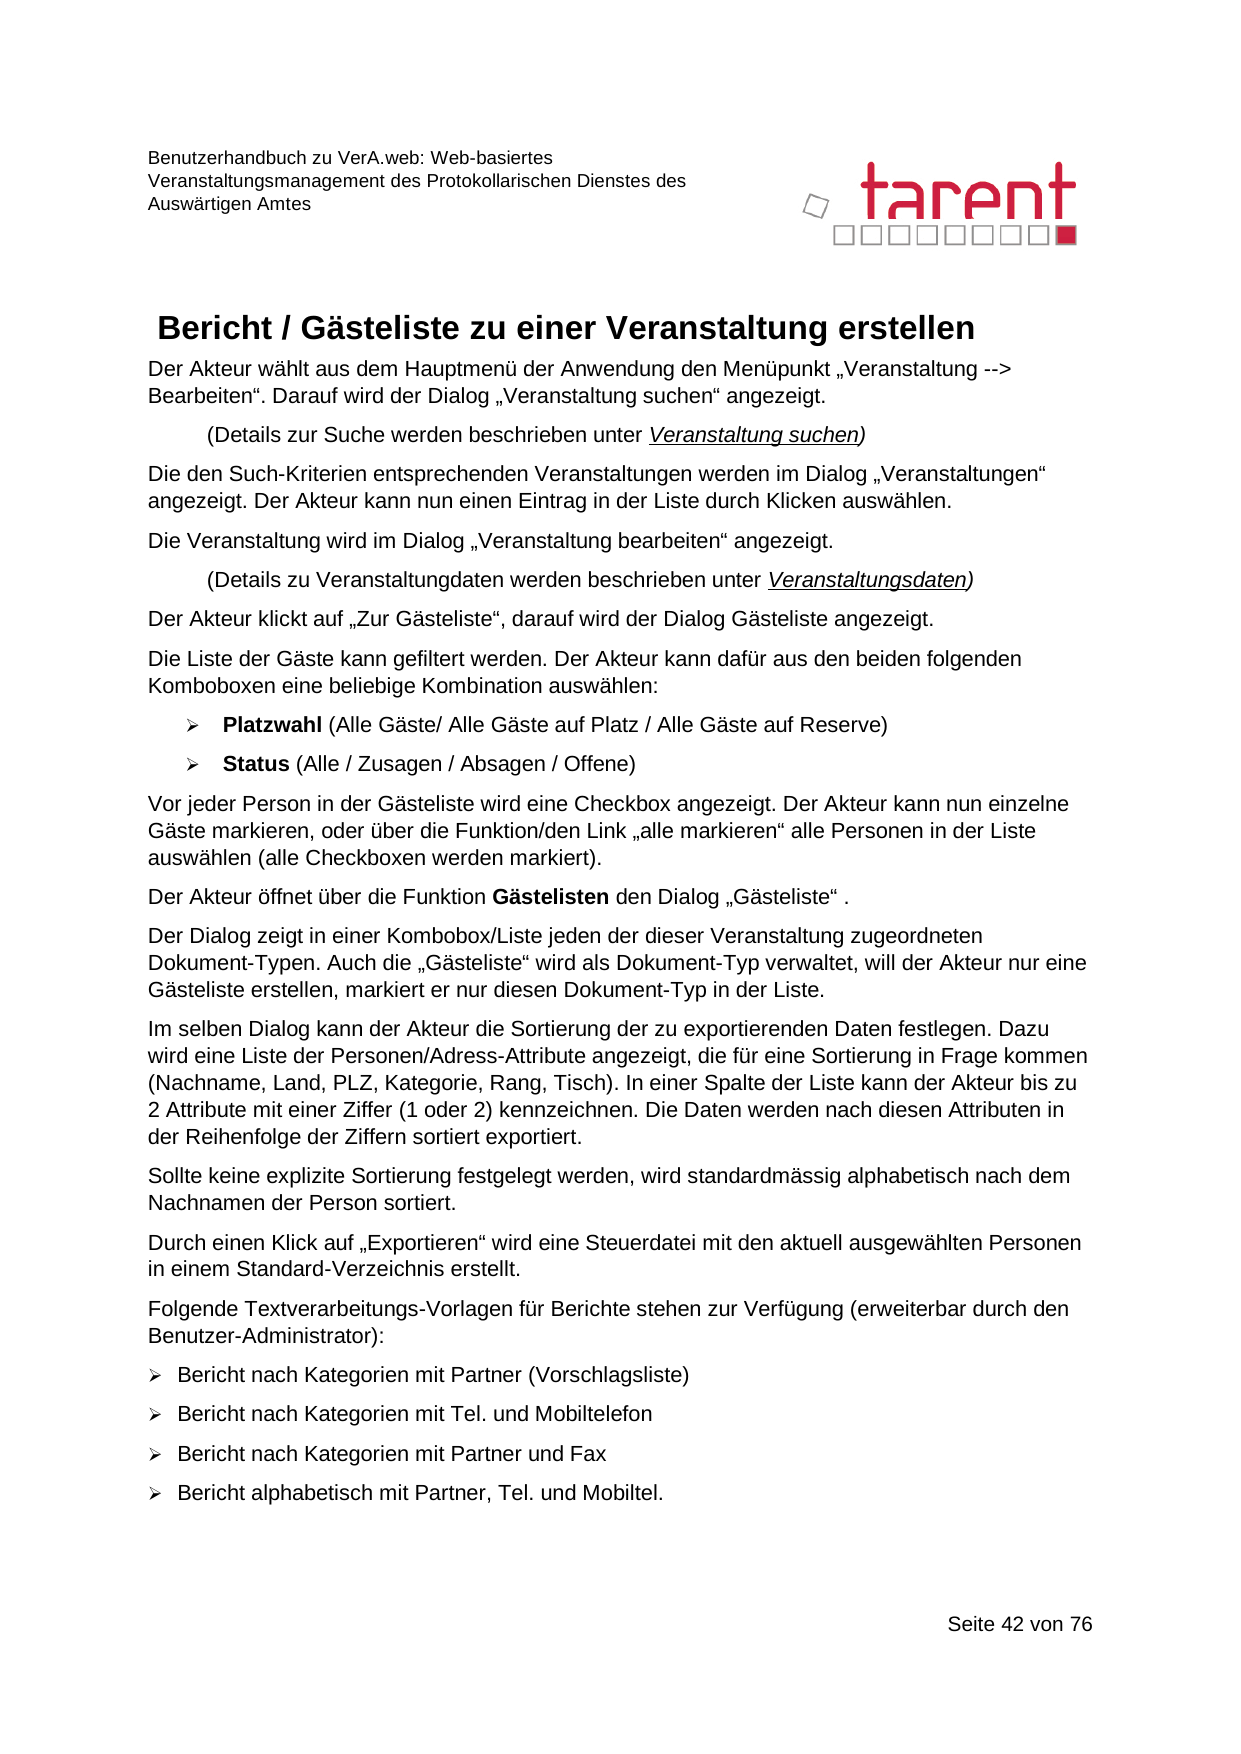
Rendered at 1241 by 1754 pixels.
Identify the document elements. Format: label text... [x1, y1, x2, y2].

subtitle Bericht / Gästeliste zu einer Veranstaltung erstellen [148, 309, 1092, 346]
text Die Liste der Gäste kann gefiltert werden. Der Akteur kann dafür aus den beiden folgenden Komboboxen eine beliebige Kombination auswählen: [148, 646, 1092, 698]
text Durch einen Klick auf „Exportieren“ wird eine Steuerdatei mit den aktuell ausgewählten Personen in einem Standard-Verzeichnis erstellt. [148, 1230, 1092, 1281]
text (Details zur Suche werden beschrieben unter Veranstaltung suchen) [207, 422, 1092, 447]
text Vor jeder Person in der Gästeliste wird eine Checkbox angezeigt. Der Akteur kann nun einzelne Gäste markieren, oder über die Funktion/den Link „alle markieren“ alle Personen in der Liste auswählen (alle Checkboxen werden markiert). [148, 791, 1092, 869]
text Der Akteur öffnet über die Funktion Gästelisten den Dialog „Gästeliste“ . [148, 884, 1092, 909]
list Bericht nach Kategorien mit Tel. und Mobiltelefon [148, 1402, 1092, 1426]
text Folgende Textverarbeitungs-Vorlagen für Berichte stehen zur Verfügung (erweiterbar durch den Benutzer-Administrator): [148, 1296, 1092, 1348]
picture [790, 151, 1091, 255]
text Der Dialog zeigt in einer Kombobox/Liste jeden der dieser Veranstaltung zugeordneten Dokument-Typen. Auch die „Gästeliste“ wird als Dokument-Typ verwaltet, will der Akteur nur eine Gästeliste erstellen, markiert er nur diesen Dokument-Typ in der Liste. [148, 924, 1092, 1002]
text Die Veranstaltung wird im Dialog „Veranstaltung bearbeiten“ angezeigt. [148, 528, 1092, 553]
text Der Akteur wählt aus dem Hauptmenü der Anwendung den Menüpunkt „Veranstaltung --> Bearbeiten“. Darauf wird der Dialog „Veranstaltung suchen“ angezeigt. [148, 356, 1092, 408]
list Bericht alphabetisch mit Partner, Tel. und Mobiltel. [148, 1481, 1092, 1505]
list Status (Alle / Zusagen / Absagen / Offene) [185, 752, 1092, 776]
list Bericht nach Kategorien mit Partner (Vorschlagsliste) [148, 1362, 1092, 1387]
text (Details zu Veranstaltungdaten werden beschrieben unter Veranstaltungsdaten) [207, 567, 1092, 592]
text Im selben Dialog kann der Akteur die Sortierung der zu exportierenden Daten festlegen. Dazu wird eine Liste der Personen/Adress-Attribute angezeigt, die für eine Sortierung in Frage kommen (Nachname, Land, PLZ, Kategorie, Rang, Tisch). In einer Spalte der Liste kann der Akteur bis zu 2 Attribute mit einer Ziffer (1 oder 2) kennzeichnen. Die Daten werden nach diesen Attributen in der Reihenfolge der Ziffern sortiert exportiert. [148, 1017, 1092, 1149]
text Sollte keine explizite Sortierung festgelegt werden, wird standardmässig alphabetisch nach dem Nachnamen der Person sortiert. [148, 1164, 1092, 1215]
text Die den Such-Kriterien entsprechenden Veranstaltungen werden im Dialog „Veranstaltungen“ angezeigt. Der Akteur kann nun einen Eintrag in der Liste durch Klicken auswählen. [148, 462, 1092, 513]
list Platzwahl (Alle Gäste/ Alle Gäste auf Platz / Alle Gäste auf Reserve) [185, 712, 1092, 737]
list Bericht nach Kategorien mit Partner und Fax [148, 1441, 1092, 1466]
text Der Akteur klickt auf „Zur Gästeliste“, darauf wird der Dialog Gästeliste angezeigt. [148, 607, 1092, 631]
